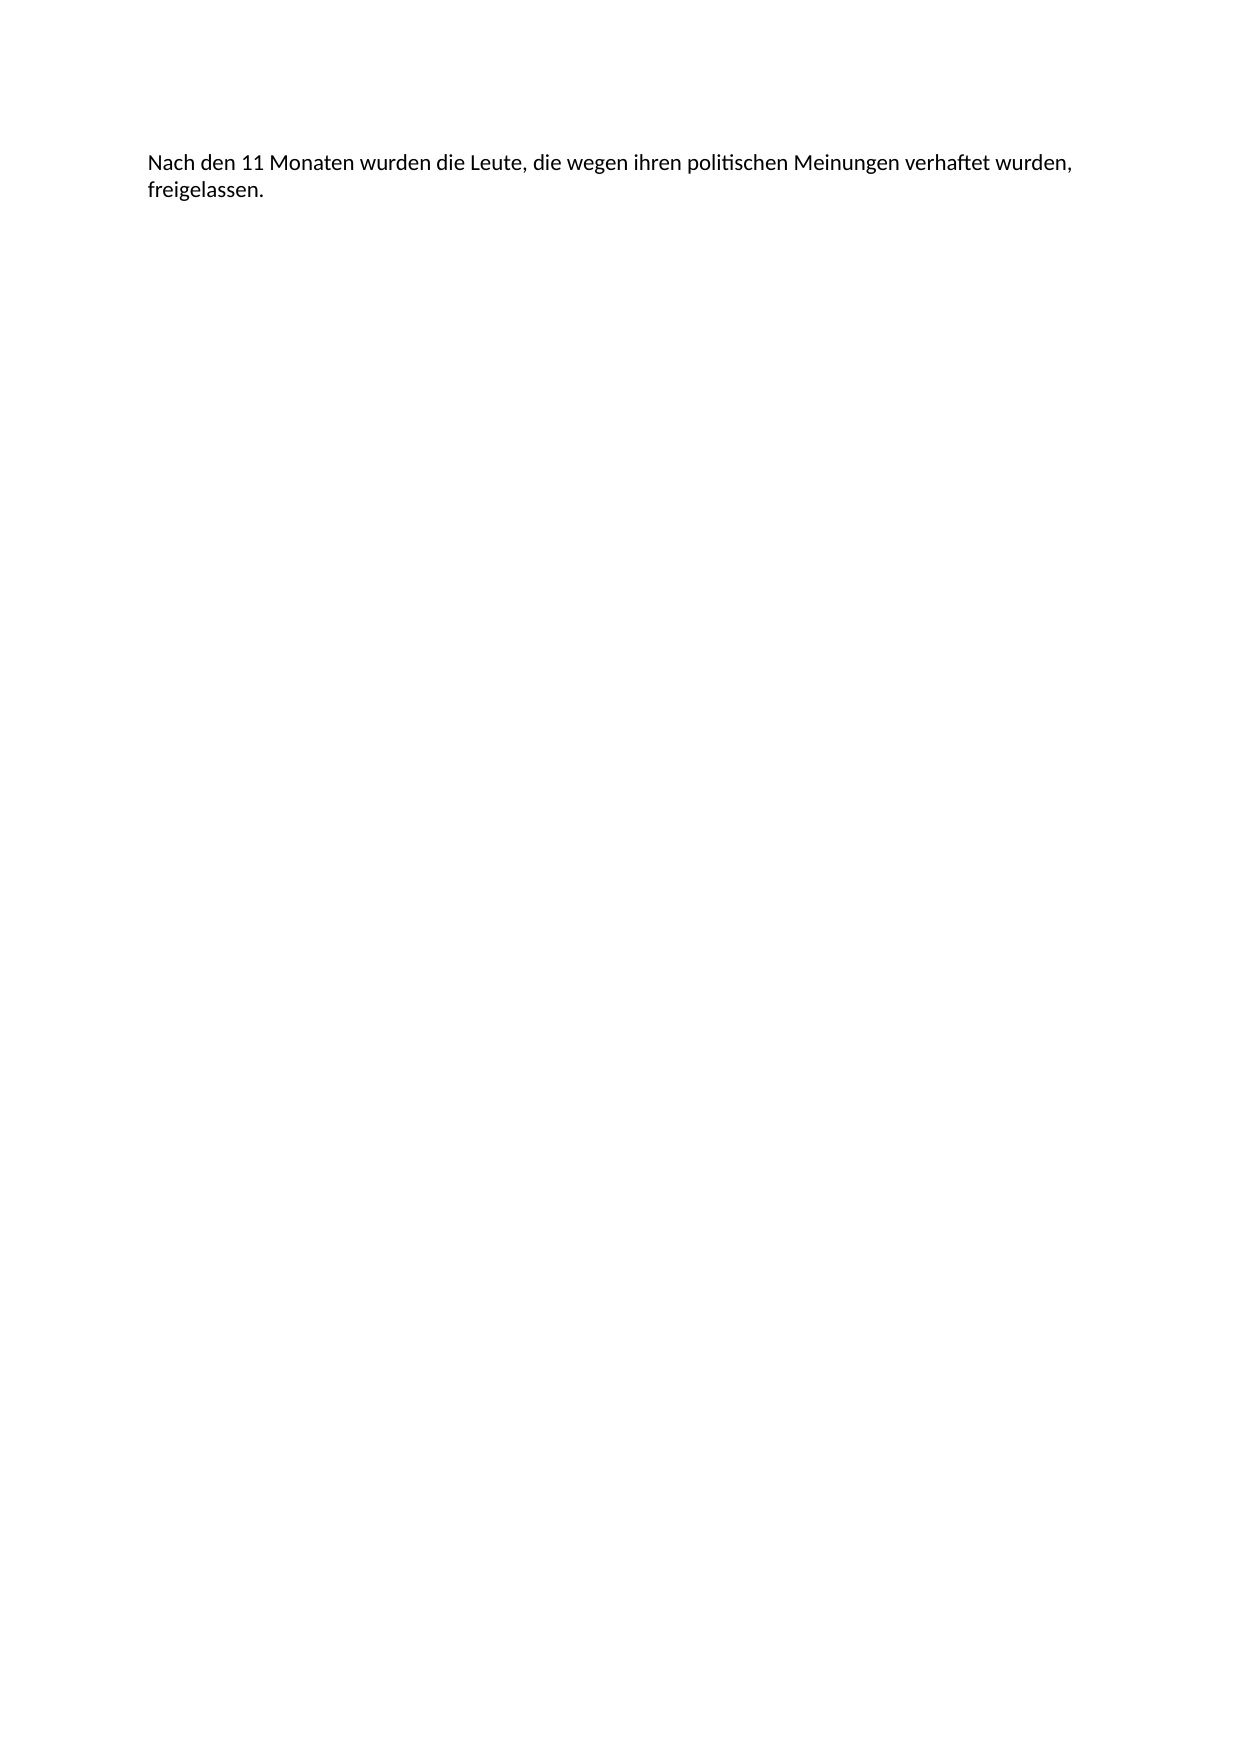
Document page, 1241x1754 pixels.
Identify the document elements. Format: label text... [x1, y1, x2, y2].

text Nach den 11 Monaten wurden die Leute, die wegen ihren politischen Meinungen verhaftet wurden, freigelassen. [148, 148, 1093, 204]
